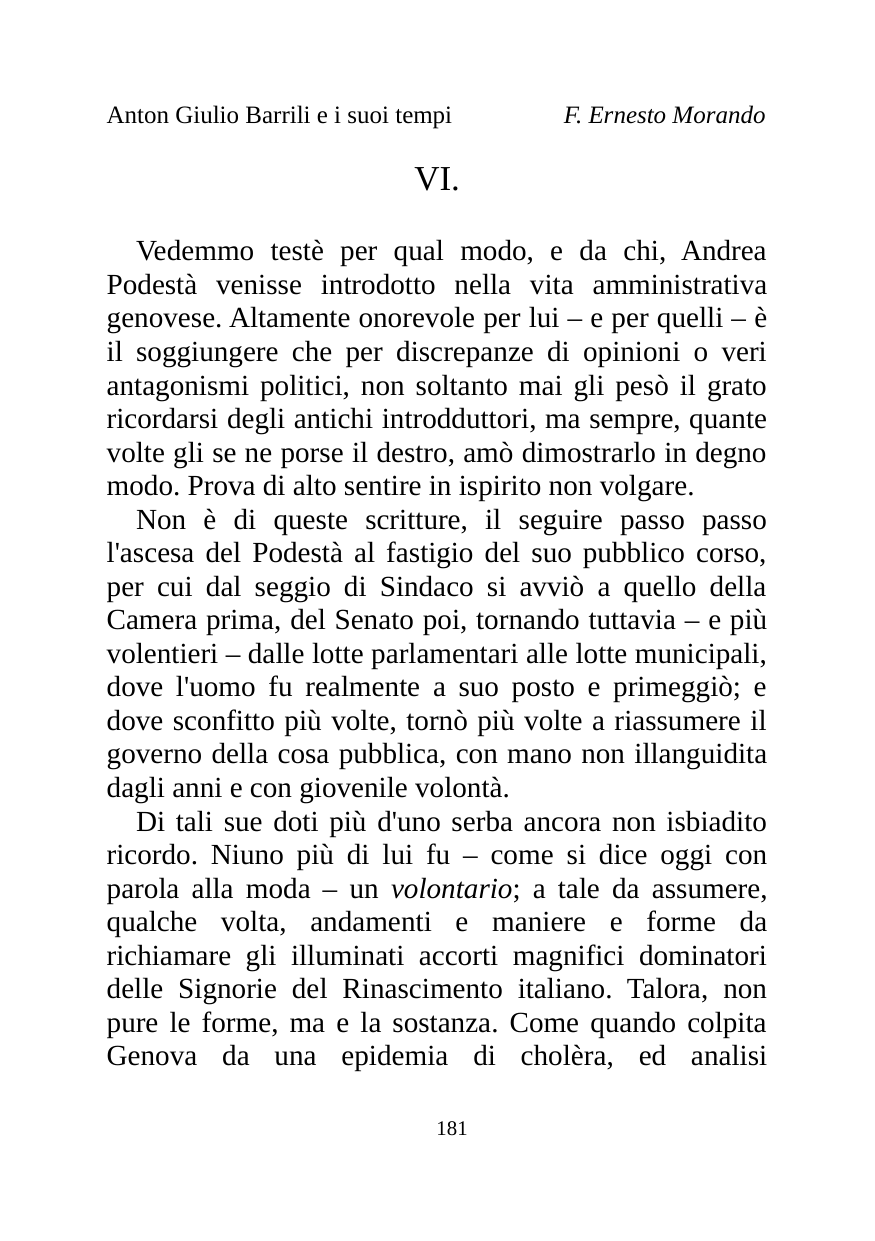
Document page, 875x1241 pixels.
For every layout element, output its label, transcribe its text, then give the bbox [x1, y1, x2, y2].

text Vedemmo testè per qual modo, e da chi, Andrea Podestà venisse introdotto nella vita amministrativa genovese. Altamente onorevole per lui – e per quelli – è il soggiungere che per discrepanze di opinioni o veri antagonismi politici, non soltanto mai gli pesò il grato ricordarsi degli antichi introdduttori, ma sempre, quante volte gli se ne porse il destro, amò dimostrarlo in degno modo. Prova di alto sentire in ispirito non volgare. [106, 233, 768, 502]
text Di tali sue doti più d'uno serba ancora non isbiadito ricordo. Niuno più di lui fu – come si dice oggi con parola alla moda – un volontario; a tale da assumere, qualche volta, andamenti e maniere e forme da richiamare gli illuminati accorti magnifici dominatori delle Signorie del Rinascimento italiano. Talora, non pure le forme, ma e la sostanza. Come quando colpita Genova da una epidemia di cholèra, ed analisi [106, 804, 768, 1072]
subtitle VI. [106, 158, 768, 198]
text Non è di queste scritture, il seguire passo passo l'ascesa del Podestà al fastigio del suo pubblico corso, per cui dal seggio di Sindaco si avviò a quello della Camera prima, del Senato poi, tornando tuttavia – e più volentieri – dalle lotte parlamentari alle lotte municipali, dove l'uomo fu realmente a suo posto e primeggiò; e dove sconfitto più volte, tornò più volte a riassumere il governo della cosa pubblica, con mano non illanguidita dagli anni e con giovenile volontà. [106, 502, 768, 804]
